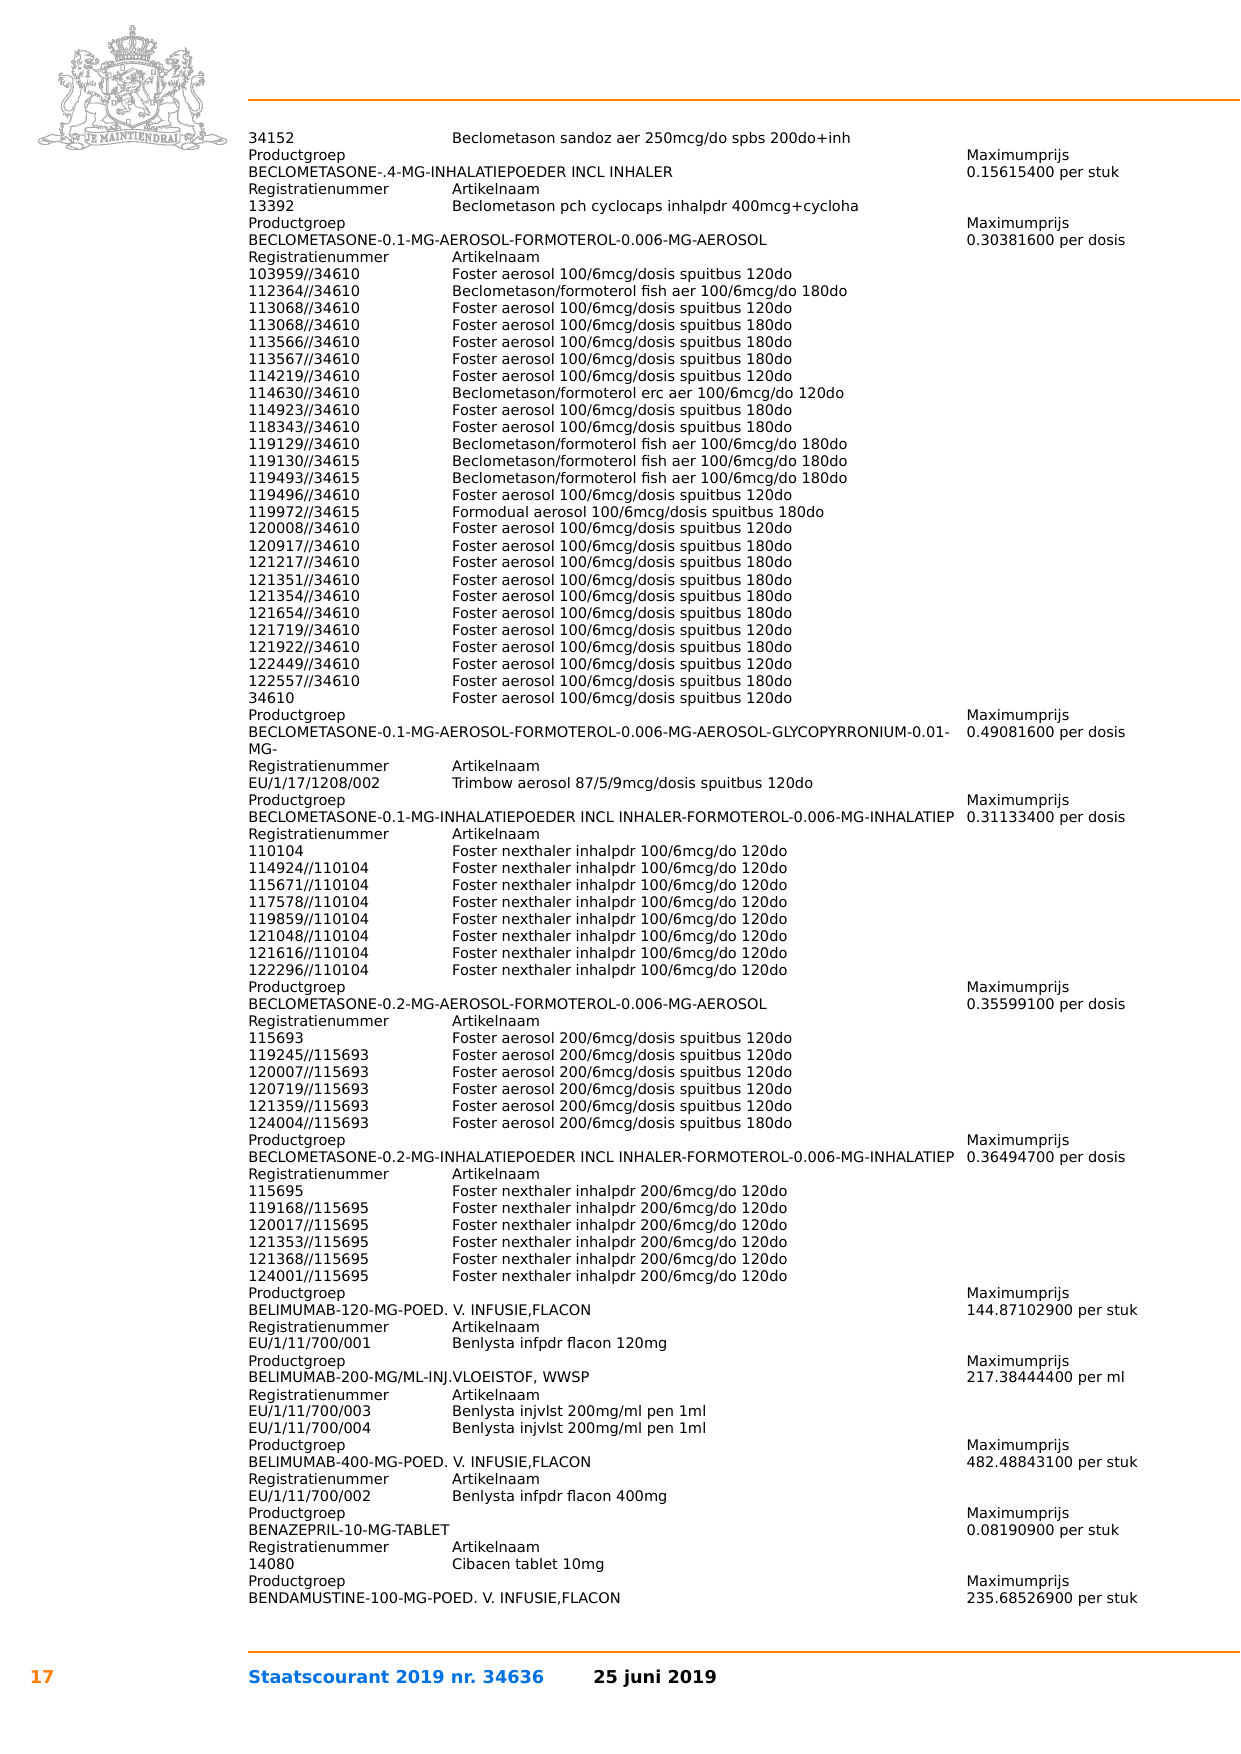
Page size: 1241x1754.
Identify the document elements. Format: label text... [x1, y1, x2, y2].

table_cell 119496//34610 [248, 486, 446, 503]
table_cell [961, 622, 1163, 639]
table_cell 0.36494700 per dosis [961, 1149, 1163, 1166]
table_cell Maximumprijs [961, 1437, 1163, 1454]
picture [38, 25, 227, 150]
table_cell [961, 1471, 1163, 1488]
table_cell Maximumprijs [961, 1132, 1163, 1149]
table_cell [961, 877, 1163, 894]
table_cell Artikelnaam [446, 249, 961, 266]
table_cell [961, 1064, 1163, 1081]
table_cell [961, 1319, 1163, 1335]
table_cell [961, 605, 1163, 622]
table_cell 119859//110104 [248, 911, 446, 928]
table_cell [961, 571, 1163, 588]
table_cell [961, 266, 1163, 283]
table_cell [961, 1183, 1163, 1199]
table_cell [961, 181, 1163, 198]
table_cell 119245//115693 [248, 1047, 446, 1064]
table_cell [961, 826, 1163, 843]
table_cell Foster nexthaler inhalpdr 100/6mcg/do 120do [446, 894, 961, 911]
table_cell 115693 [248, 1030, 446, 1047]
table_cell 113566//34610 [248, 334, 446, 351]
table_cell [446, 1573, 961, 1590]
table_cell [446, 707, 961, 724]
table_cell Registratienummer [248, 758, 446, 775]
table_cell [961, 673, 1163, 690]
table_cell [961, 1098, 1163, 1115]
table_cell [961, 1488, 1163, 1505]
table_cell [961, 588, 1163, 605]
table_cell 114923//34610 [248, 402, 446, 418]
table_cell Artikelnaam [446, 826, 961, 843]
table_cell [961, 775, 1163, 792]
table_cell Maximumprijs [961, 1353, 1163, 1369]
table_cell [961, 385, 1163, 402]
table_cell Cibacen tablet 10mg [446, 1556, 961, 1573]
table_cell Maximumprijs [961, 1505, 1163, 1522]
table_cell Foster aerosol 200/6mcg/dosis spuitbus 120do [446, 1064, 961, 1081]
table_cell Registratienummer [248, 826, 446, 843]
table_cell Beclometason/formoterol fish aer 100/6mcg/do 180do [446, 283, 961, 300]
table_cell Foster aerosol 100/6mcg/dosis spuitbus 180do [446, 538, 961, 554]
table_cell Foster nexthaler inhalpdr 100/6mcg/do 120do [446, 843, 961, 860]
table_cell [961, 945, 1163, 962]
table_cell Productgroep [248, 1505, 446, 1522]
table_cell Foster aerosol 100/6mcg/dosis spuitbus 180do [446, 402, 961, 418]
table_cell Beclometason pch cyclocaps inhalpdr 400mcg+cycloha [446, 198, 961, 215]
table_cell [446, 1437, 961, 1454]
table_cell Foster nexthaler inhalpdr 100/6mcg/do 120do [446, 928, 961, 945]
table_cell Productgroep [248, 707, 446, 724]
table_cell 114219//34610 [248, 368, 446, 384]
table_cell [961, 554, 1163, 571]
table_cell [961, 130, 1163, 147]
table_cell 121654//34610 [248, 605, 446, 622]
table_cell [961, 1217, 1163, 1233]
table_cell Formodual aerosol 100/6mcg/dosis spuitbus 180do [446, 504, 961, 520]
table_cell Maximumprijs [961, 979, 1163, 996]
table_cell [961, 1166, 1163, 1183]
table_cell 110104 [248, 843, 446, 860]
table_cell Maximumprijs [961, 1573, 1163, 1590]
table_cell [961, 894, 1163, 911]
table_cell 0.30381600 per dosis [961, 232, 1163, 249]
table_cell [961, 368, 1163, 384]
table_cell [961, 1556, 1163, 1573]
table_cell Foster nexthaler inhalpdr 200/6mcg/do 120do [446, 1268, 961, 1284]
table_cell [961, 283, 1163, 300]
table_cell 122449//34610 [248, 656, 446, 673]
table_cell Foster aerosol 100/6mcg/dosis spuitbus 180do [446, 334, 961, 351]
table_cell [961, 538, 1163, 554]
table_cell Foster aerosol 100/6mcg/dosis spuitbus 180do [446, 673, 961, 690]
table_cell Foster nexthaler inhalpdr 100/6mcg/do 120do [446, 945, 961, 962]
table_cell Productgroep [248, 1285, 446, 1301]
table_cell Foster aerosol 200/6mcg/dosis spuitbus 120do [446, 1047, 961, 1064]
table_cell Foster aerosol 100/6mcg/dosis spuitbus 120do [446, 300, 961, 317]
table_cell 482.48843100 per stuk [961, 1454, 1163, 1471]
table_cell Foster nexthaler inhalpdr 100/6mcg/do 120do [446, 860, 961, 877]
table_cell 124004//115693 [248, 1115, 446, 1132]
table_cell [961, 1081, 1163, 1098]
table_cell [961, 436, 1163, 452]
table_cell BENDAMUSTINE-100-MG-POED. V. INFUSIE,FLACON [248, 1590, 961, 1607]
table_cell Foster aerosol 200/6mcg/dosis spuitbus 120do [446, 1098, 961, 1115]
table_cell Foster aerosol 100/6mcg/dosis spuitbus 180do [446, 639, 961, 656]
table_cell Benlysta infpdr flacon 120mg [446, 1335, 961, 1352]
table_cell 121353//115695 [248, 1234, 446, 1251]
table_cell 121351//34610 [248, 571, 446, 588]
table_cell 121359//115693 [248, 1098, 446, 1115]
table_cell Productgroep [248, 1132, 446, 1149]
table_cell Foster nexthaler inhalpdr 100/6mcg/do 120do [446, 911, 961, 928]
table_cell Productgroep [248, 1437, 446, 1454]
table_cell Foster nexthaler inhalpdr 200/6mcg/do 120do [446, 1234, 961, 1251]
table_cell Productgroep [248, 792, 446, 809]
table_cell Benlysta infpdr flacon 400mg [446, 1488, 961, 1505]
table_cell Foster aerosol 100/6mcg/dosis spuitbus 120do [446, 266, 961, 283]
table_cell Beclometason/formoterol erc aer 100/6mcg/do 120do [446, 385, 961, 402]
table_cell 120017//115695 [248, 1217, 446, 1233]
table_cell [961, 1268, 1163, 1284]
table_cell Foster nexthaler inhalpdr 200/6mcg/do 120do [446, 1200, 961, 1217]
table_cell [961, 843, 1163, 860]
table_cell Foster aerosol 200/6mcg/dosis spuitbus 180do [446, 1115, 961, 1132]
table_cell 120007//115693 [248, 1064, 446, 1081]
table_cell Registratienummer [248, 1539, 446, 1556]
table_cell Foster aerosol 200/6mcg/dosis spuitbus 120do [446, 1081, 961, 1098]
table_cell Maximumprijs [961, 1285, 1163, 1301]
table_cell 121048//110104 [248, 928, 446, 945]
table_cell Productgroep [248, 1353, 446, 1369]
table_cell 119130//34615 [248, 453, 446, 469]
table_cell Artikelnaam [446, 758, 961, 775]
table_cell [961, 1251, 1163, 1267]
table_cell Productgroep [248, 215, 446, 232]
table_cell [446, 147, 961, 164]
table_cell BECLOMETASONE-0.1-MG-AEROSOL-FORMOTEROL-0.006-MG-AEROSOL-GLYCOPYRRONIUM-0.01-MG- [248, 724, 961, 758]
table_cell Registratienummer [248, 1013, 446, 1030]
table_cell Foster nexthaler inhalpdr 200/6mcg/do 120do [446, 1183, 961, 1199]
table_cell Foster aerosol 100/6mcg/dosis spuitbus 180do [446, 554, 961, 571]
table_cell 0.35599100 per dosis [961, 996, 1163, 1013]
table_cell BELIMUMAB-120-MG-POED. V. INFUSIE,FLACON [248, 1301, 961, 1318]
table_cell EU/1/17/1208/002 [248, 775, 446, 792]
table_cell [961, 1386, 1163, 1403]
table_cell Beclometason/formoterol fish aer 100/6mcg/do 180do [446, 470, 961, 486]
table_cell [961, 1539, 1163, 1556]
table_cell [961, 758, 1163, 775]
table_cell [961, 504, 1163, 520]
table_cell EU/1/11/700/003 [248, 1403, 446, 1420]
table_cell Foster aerosol 100/6mcg/dosis spuitbus 180do [446, 588, 961, 605]
table_cell Foster aerosol 200/6mcg/dosis spuitbus 120do [446, 1030, 961, 1047]
table_cell Registratienummer [248, 249, 446, 266]
table_cell 122296//110104 [248, 962, 446, 979]
table_cell 115671//110104 [248, 877, 446, 894]
table_cell Artikelnaam [446, 1013, 961, 1030]
table_cell Productgroep [248, 147, 446, 164]
table_cell 121719//34610 [248, 622, 446, 639]
table_cell [961, 334, 1163, 351]
table_cell [961, 198, 1163, 215]
table_cell Foster aerosol 100/6mcg/dosis spuitbus 120do [446, 486, 961, 503]
table_cell 235.68526900 per stuk [961, 1590, 1163, 1607]
table_cell 217.38444400 per ml [961, 1369, 1163, 1386]
table_cell Artikelnaam [446, 1386, 961, 1403]
table_cell Artikelnaam [446, 181, 961, 198]
table_cell [961, 1420, 1163, 1437]
table_cell Artikelnaam [446, 1471, 961, 1488]
table_cell [961, 928, 1163, 945]
table_cell [961, 249, 1163, 266]
table_cell Foster aerosol 100/6mcg/dosis spuitbus 180do [446, 351, 961, 368]
table_cell EU/1/11/700/002 [248, 1488, 446, 1505]
table_cell Productgroep [248, 1573, 446, 1590]
table_cell 114924//110104 [248, 860, 446, 877]
table_cell Foster nexthaler inhalpdr 100/6mcg/do 120do [446, 877, 961, 894]
table_cell 34610 [248, 690, 446, 707]
table_cell Foster aerosol 100/6mcg/dosis spuitbus 180do [446, 317, 961, 334]
table_cell 119168//115695 [248, 1200, 446, 1217]
table_cell 120719//115693 [248, 1081, 446, 1098]
table_cell [961, 962, 1163, 979]
table_cell 121217//34610 [248, 554, 446, 571]
table_cell Foster aerosol 100/6mcg/dosis spuitbus 120do [446, 368, 961, 384]
table_cell [446, 1353, 961, 1369]
table_cell 34152 [248, 130, 446, 147]
table_cell 117578//110104 [248, 894, 446, 911]
table_cell [961, 656, 1163, 673]
table_cell 121354//34610 [248, 588, 446, 605]
table_cell 113567//34610 [248, 351, 446, 368]
table_cell [961, 1403, 1163, 1420]
table_cell 119129//34610 [248, 436, 446, 452]
table_cell [446, 215, 961, 232]
table_cell 112364//34610 [248, 283, 446, 300]
table_cell Benlysta injvlst 200mg/ml pen 1ml [446, 1420, 961, 1437]
table_cell [961, 453, 1163, 469]
table_cell Artikelnaam [446, 1166, 961, 1183]
table_cell Productgroep [248, 979, 446, 996]
table_cell [961, 1115, 1163, 1132]
table_cell [961, 690, 1163, 707]
table_cell [961, 351, 1163, 368]
table_cell 124001//115695 [248, 1268, 446, 1284]
table_cell 0.49081600 per dosis [961, 724, 1163, 758]
table_cell 14080 [248, 1556, 446, 1573]
table_cell [961, 317, 1163, 334]
table_cell Foster nexthaler inhalpdr 100/6mcg/do 120do [446, 962, 961, 979]
table_cell Beclometason sandoz aer 250mcg/do spbs 200do+inh [446, 130, 961, 147]
table_cell Foster nexthaler inhalpdr 200/6mcg/do 120do [446, 1251, 961, 1267]
table_cell 122557//34610 [248, 673, 446, 690]
table_cell 13392 [248, 198, 446, 215]
table_cell [961, 639, 1163, 656]
table_cell Foster aerosol 100/6mcg/dosis spuitbus 120do [446, 690, 961, 707]
table_cell 113068//34610 [248, 300, 446, 317]
table_cell Foster aerosol 100/6mcg/dosis spuitbus 120do [446, 656, 961, 673]
table_cell BECLOMETASONE-0.1-MG-AEROSOL-FORMOTEROL-0.006-MG-AEROSOL [248, 232, 961, 249]
table_cell 120008//34610 [248, 520, 446, 537]
table_cell [446, 979, 961, 996]
table_cell [961, 419, 1163, 436]
table_cell [446, 1505, 961, 1522]
table_cell BENAZEPRIL-10-MG-TABLET [248, 1522, 961, 1539]
table_cell Maximumprijs [961, 215, 1163, 232]
table_cell Registratienummer [248, 1386, 446, 1403]
table_cell 144.87102900 per stuk [961, 1301, 1163, 1318]
table_cell 121368//115695 [248, 1251, 446, 1267]
table_cell [961, 860, 1163, 877]
table_cell [446, 1132, 961, 1149]
table_cell Maximumprijs [961, 707, 1163, 724]
table_cell [961, 1234, 1163, 1251]
table_cell 119972//34615 [248, 504, 446, 520]
table_cell Registratienummer [248, 1319, 446, 1335]
table_cell Benlysta injvlst 200mg/ml pen 1ml [446, 1403, 961, 1420]
table_cell 119493//34615 [248, 470, 446, 486]
table_cell Maximumprijs [961, 147, 1163, 164]
table_cell [446, 792, 961, 809]
table_cell [961, 1200, 1163, 1217]
table_cell Trimbow aerosol 87/5/9mcg/dosis spuitbus 120do [446, 775, 961, 792]
table_cell 118343//34610 [248, 419, 446, 436]
table_cell Foster aerosol 100/6mcg/dosis spuitbus 180do [446, 571, 961, 588]
table_cell 113068//34610 [248, 317, 446, 334]
table_cell Maximumprijs [961, 792, 1163, 809]
table_cell 121922//34610 [248, 639, 446, 656]
table_cell Artikelnaam [446, 1539, 961, 1556]
table_cell 120917//34610 [248, 538, 446, 554]
table_cell [961, 1030, 1163, 1047]
table_cell [446, 1285, 961, 1301]
table_cell [961, 470, 1163, 486]
table_cell Foster nexthaler inhalpdr 200/6mcg/do 120do [446, 1217, 961, 1233]
table_cell Artikelnaam [446, 1319, 961, 1335]
table_cell BELIMUMAB-200-MG/ML-INJ.VLOEISTOF, WWSP [248, 1369, 961, 1386]
table_cell Beclometason/formoterol fish aer 100/6mcg/do 180do [446, 453, 961, 469]
table_cell Registratienummer [248, 1471, 446, 1488]
table_cell 0.31133400 per dosis [961, 809, 1163, 826]
table_cell [961, 486, 1163, 503]
table_cell Registratienummer [248, 1166, 446, 1183]
table_cell 115695 [248, 1183, 446, 1199]
table_cell 121616//110104 [248, 945, 446, 962]
table_cell EU/1/11/700/001 [248, 1335, 446, 1352]
table_cell BECLOMETASONE-0.2-MG-INHALATIEPOEDER INCL INHALER-FORMOTEROL-0.006-MG-INHALATIEP [248, 1149, 961, 1166]
table_cell [961, 300, 1163, 317]
table_cell [961, 1047, 1163, 1064]
table_cell BECLOMETASONE-0.2-MG-AEROSOL-FORMOTEROL-0.006-MG-AEROSOL [248, 996, 961, 1013]
table_cell Foster aerosol 100/6mcg/dosis spuitbus 180do [446, 419, 961, 436]
table_cell Beclometason/formoterol fish aer 100/6mcg/do 180do [446, 436, 961, 452]
table_cell Foster aerosol 100/6mcg/dosis spuitbus 180do [446, 605, 961, 622]
table_cell 114630//34610 [248, 385, 446, 402]
table_cell [961, 520, 1163, 537]
table_cell Foster aerosol 100/6mcg/dosis spuitbus 120do [446, 520, 961, 537]
table_cell BELIMUMAB-400-MG-POED. V. INFUSIE,FLACON [248, 1454, 961, 1471]
table_cell BECLOMETASONE-.4-MG-INHALATIEPOEDER INCL INHALER [248, 164, 961, 181]
table_cell 0.08190900 per stuk [961, 1522, 1163, 1539]
table_cell BECLOMETASONE-0.1-MG-INHALATIEPOEDER INCL INHALER-FORMOTEROL-0.006-MG-INHALATIEP [248, 809, 961, 826]
table_cell [961, 1013, 1163, 1030]
table_cell 103959//34610 [248, 266, 446, 283]
table_cell Foster aerosol 100/6mcg/dosis spuitbus 120do [446, 622, 961, 639]
table_cell [961, 402, 1163, 418]
table_cell [961, 1335, 1163, 1352]
table_cell [961, 911, 1163, 928]
table_cell Registratienummer [248, 181, 446, 198]
table_cell EU/1/11/700/004 [248, 1420, 446, 1437]
table_cell 0.15615400 per stuk [961, 164, 1163, 181]
